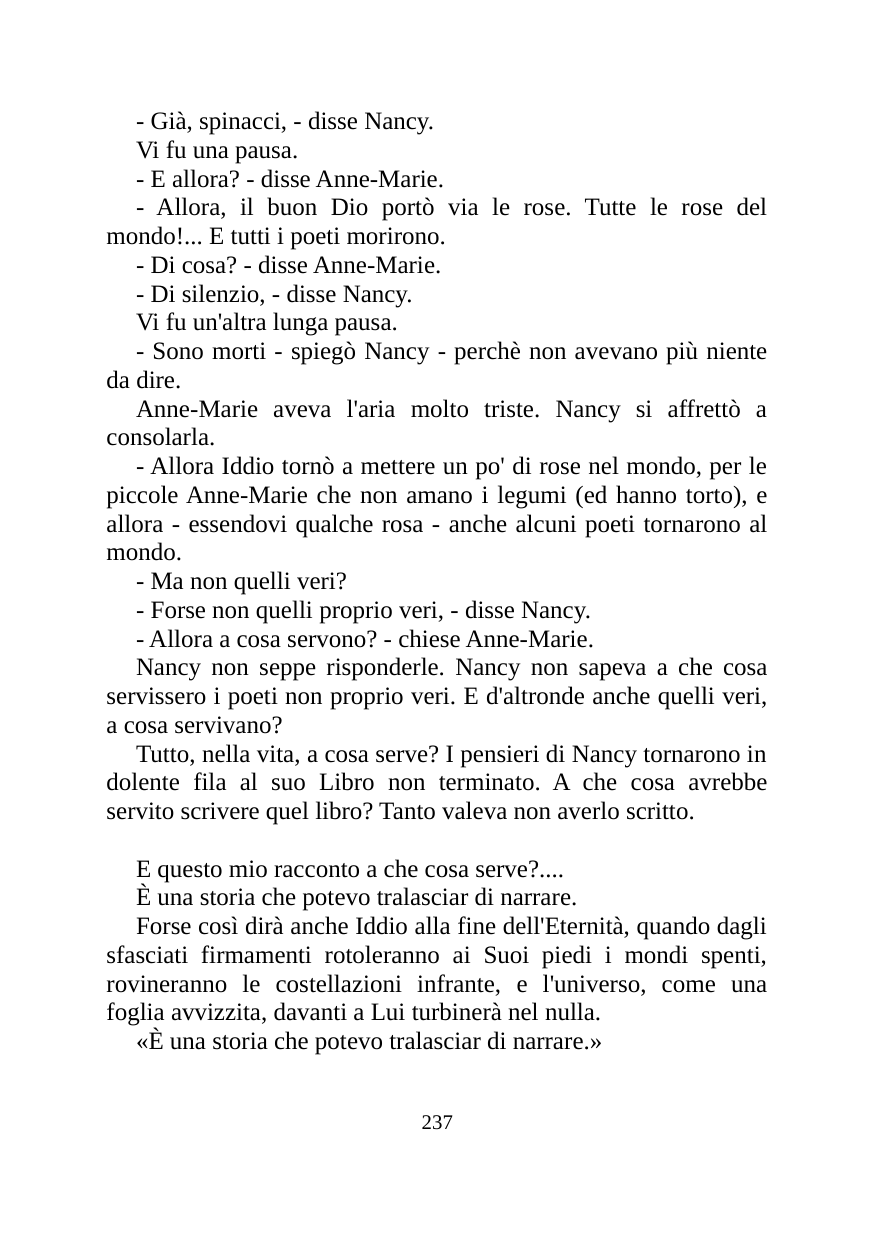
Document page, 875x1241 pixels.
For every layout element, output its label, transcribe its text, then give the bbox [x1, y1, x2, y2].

text - Allora Iddio tornò a mettere un po' di rose nel mondo, per le piccole Anne-Marie che non amano i legumi (ed hanno torto), e allora - essendovi qualche rosa - anche alcuni poeti tornarono al mondo. [106, 451, 768, 566]
text - Di silenzio, - disse Nancy. [106, 279, 768, 307]
text «È una storia che potevo tralasciar di narrare.» [106, 1026, 768, 1055]
text - Sono morti - spiegò Nancy - perchè non avevano più niente da dire. [106, 336, 768, 394]
text Anne-Marie aveva l'aria molto triste. Nancy si affrettò a consolarla. [106, 394, 768, 451]
text - Ma non quelli veri? [106, 566, 768, 595]
text Vi fu un'altra lunga pausa. [106, 307, 768, 336]
text - Forse non quelli proprio veri, - disse Nancy. [106, 595, 768, 624]
text - Di cosa? - disse Anne-Marie. [106, 250, 768, 279]
text È una storia che potevo tralasciar di narrare. [106, 882, 768, 911]
text Tutto, nella vita, a cosa serve? I pensieri di Nancy tornarono in dolente fila al suo Libro non terminato. A che cosa avrebbe servito scrivere quel libro? Tanto valeva non averlo scritto. [106, 739, 768, 825]
text - Allora a cosa servono? - chiese Anne-Marie. [106, 624, 768, 652]
text Forse così dirà anche Iddio alla fine dell'Eternità, quando dagli sfasciati firmamenti rotoleranno ai Suoi piedi i mondi spenti, rovineranno le costellazioni infrante, e l'universo, come una foglia avvizzita, davanti a Lui turbinerà nel nulla. [106, 911, 768, 1026]
text - Già, spinacci, - disse Nancy. [106, 106, 768, 135]
text Vi fu una pausa. [106, 135, 768, 164]
text Nancy non seppe risponderle. Nancy non sapeva a che cosa servissero i poeti non proprio veri. E d'altronde anche quelli veri, a cosa servivano? [106, 652, 768, 739]
text E questo mio racconto a che cosa serve?.... [106, 854, 768, 882]
text - Allora, il buon Dio portò via le rose. Tutte le rose del mondo!... E tutti i poeti morirono. [106, 192, 768, 250]
text - E allora? - disse Anne-Marie. [106, 164, 768, 192]
